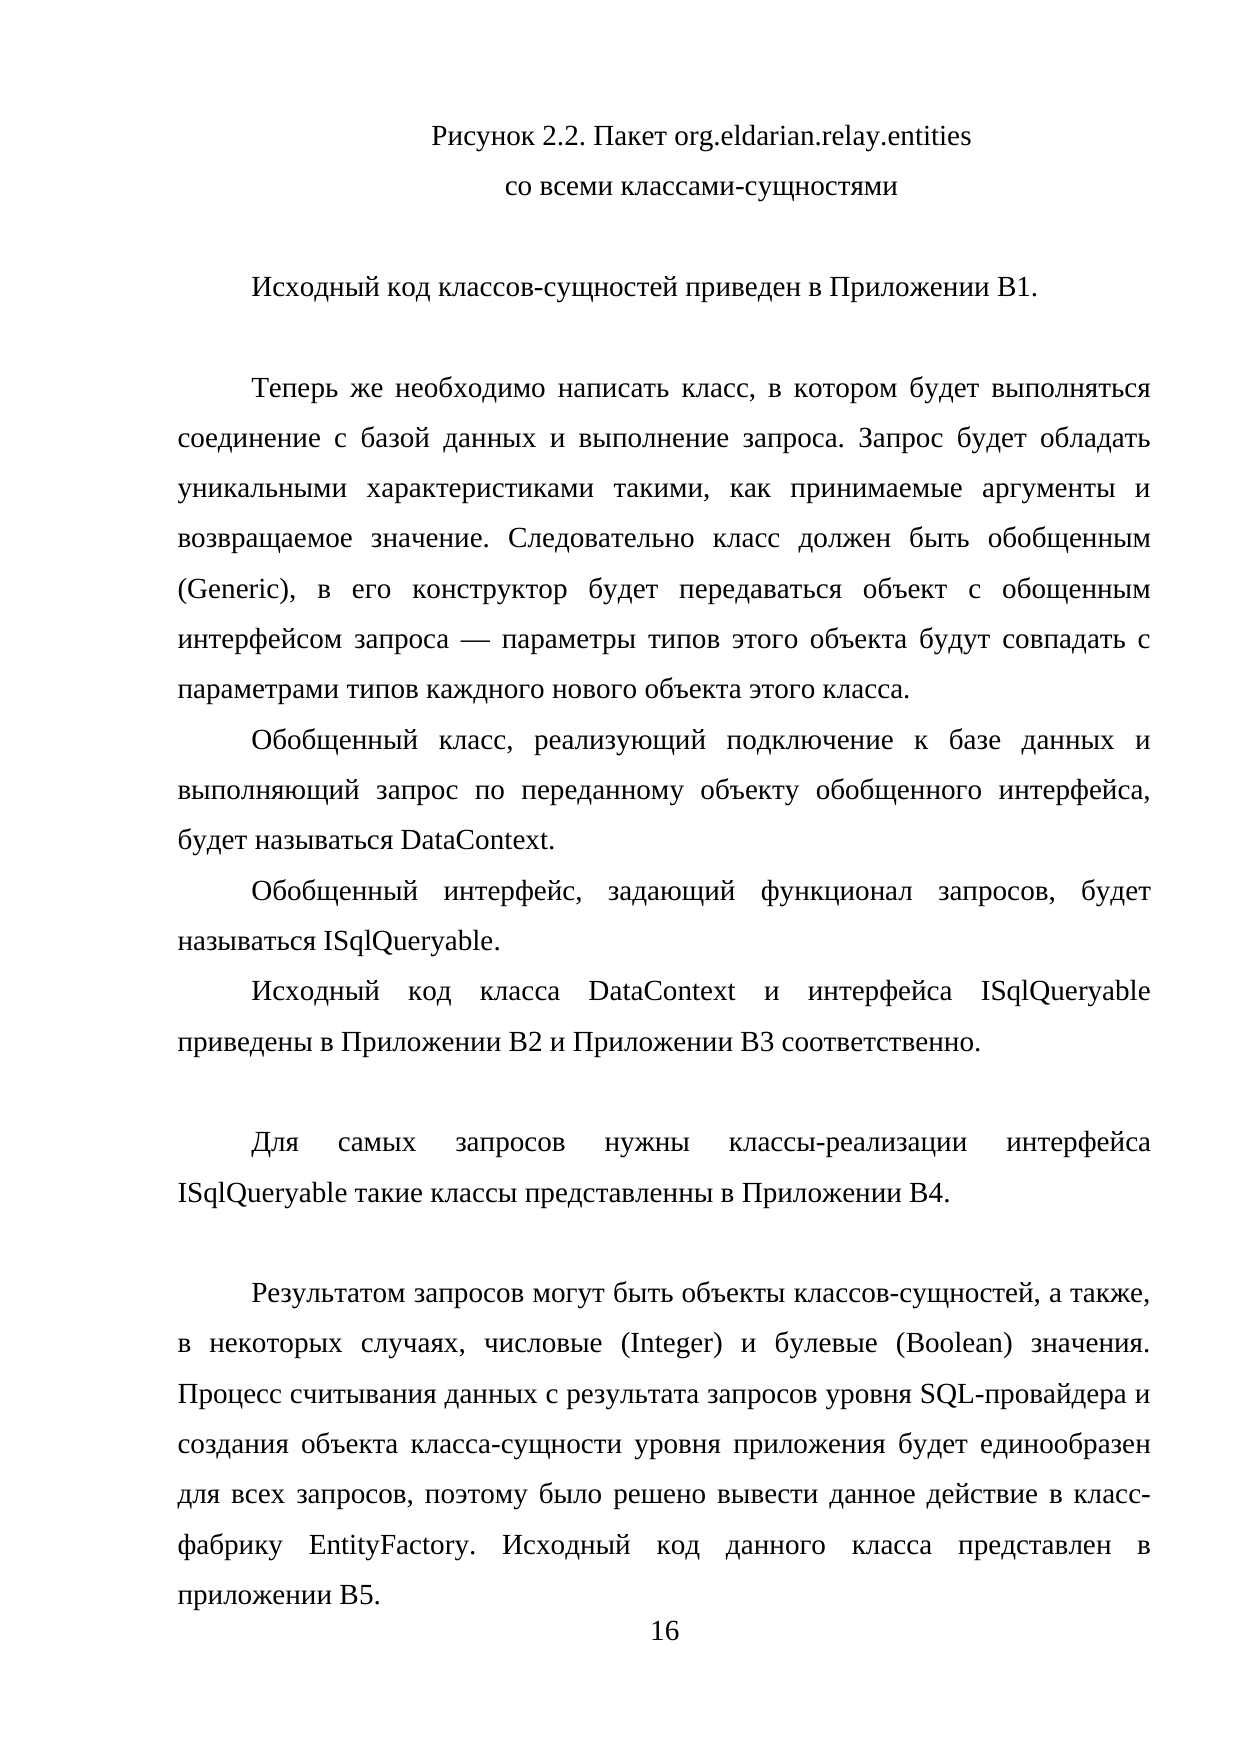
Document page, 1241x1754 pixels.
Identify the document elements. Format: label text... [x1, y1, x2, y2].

text Рисунок 2.2. Пакет org.eldarian.relay.entities [177, 118, 1152, 152]
text со всеми классами-сущностями [177, 168, 1152, 202]
text Обобщенный класс, реализующий подключение к базе данных и выполняющий запрос по переданному объекту обобщенного интерфейса, будет называться DataContext. [177, 722, 1152, 856]
text Исходный код классов-сущностей приведен в Приложении B1. [177, 269, 1152, 303]
text Результатом запросов могут быть объекты классов-сущностей, а также, в некоторых случаях, числовые (Integer) и булевые (Boolean) значения. Процесс считывания данных с результата запросов уровня SQL-провайдера и создания объекта класса-сущности уровня приложения будет единообразен для всех запросов, поэтому было решено вывести данное действие в класс-фабрику EntityFactory. Исходный код данного класса представлен в приложении B5. [177, 1275, 1152, 1611]
text Обобщенный интерфейс, задающий функционал запросов, будет называться ISqlQueryable. [177, 873, 1152, 957]
text Исходный код класса DataContext и интерфейса ISqlQueryable приведены в Приложении B2 и Приложении B3 соответственно. [177, 973, 1152, 1057]
text Теперь же необходимо написать класс, в котором будет выполняться соединение с базой данных и выполнение запроса. Запрос будет обладать уникальными характеристиками такими, как принимаемые аргументы и возвращаемое значение. Следовательно класс должен быть обобщенным (Generic), в его конструктор будет передаваться объект с обощенным интерфейсом запроса — параметры типов этого объекта будут совпадать с параметрами типов каждного нового объекта этого класса. [177, 370, 1152, 705]
text Для самых запросов нужны классы-реализации интерфейса ISqlQueryable такие классы представленны в Приложении B4. [177, 1124, 1152, 1208]
